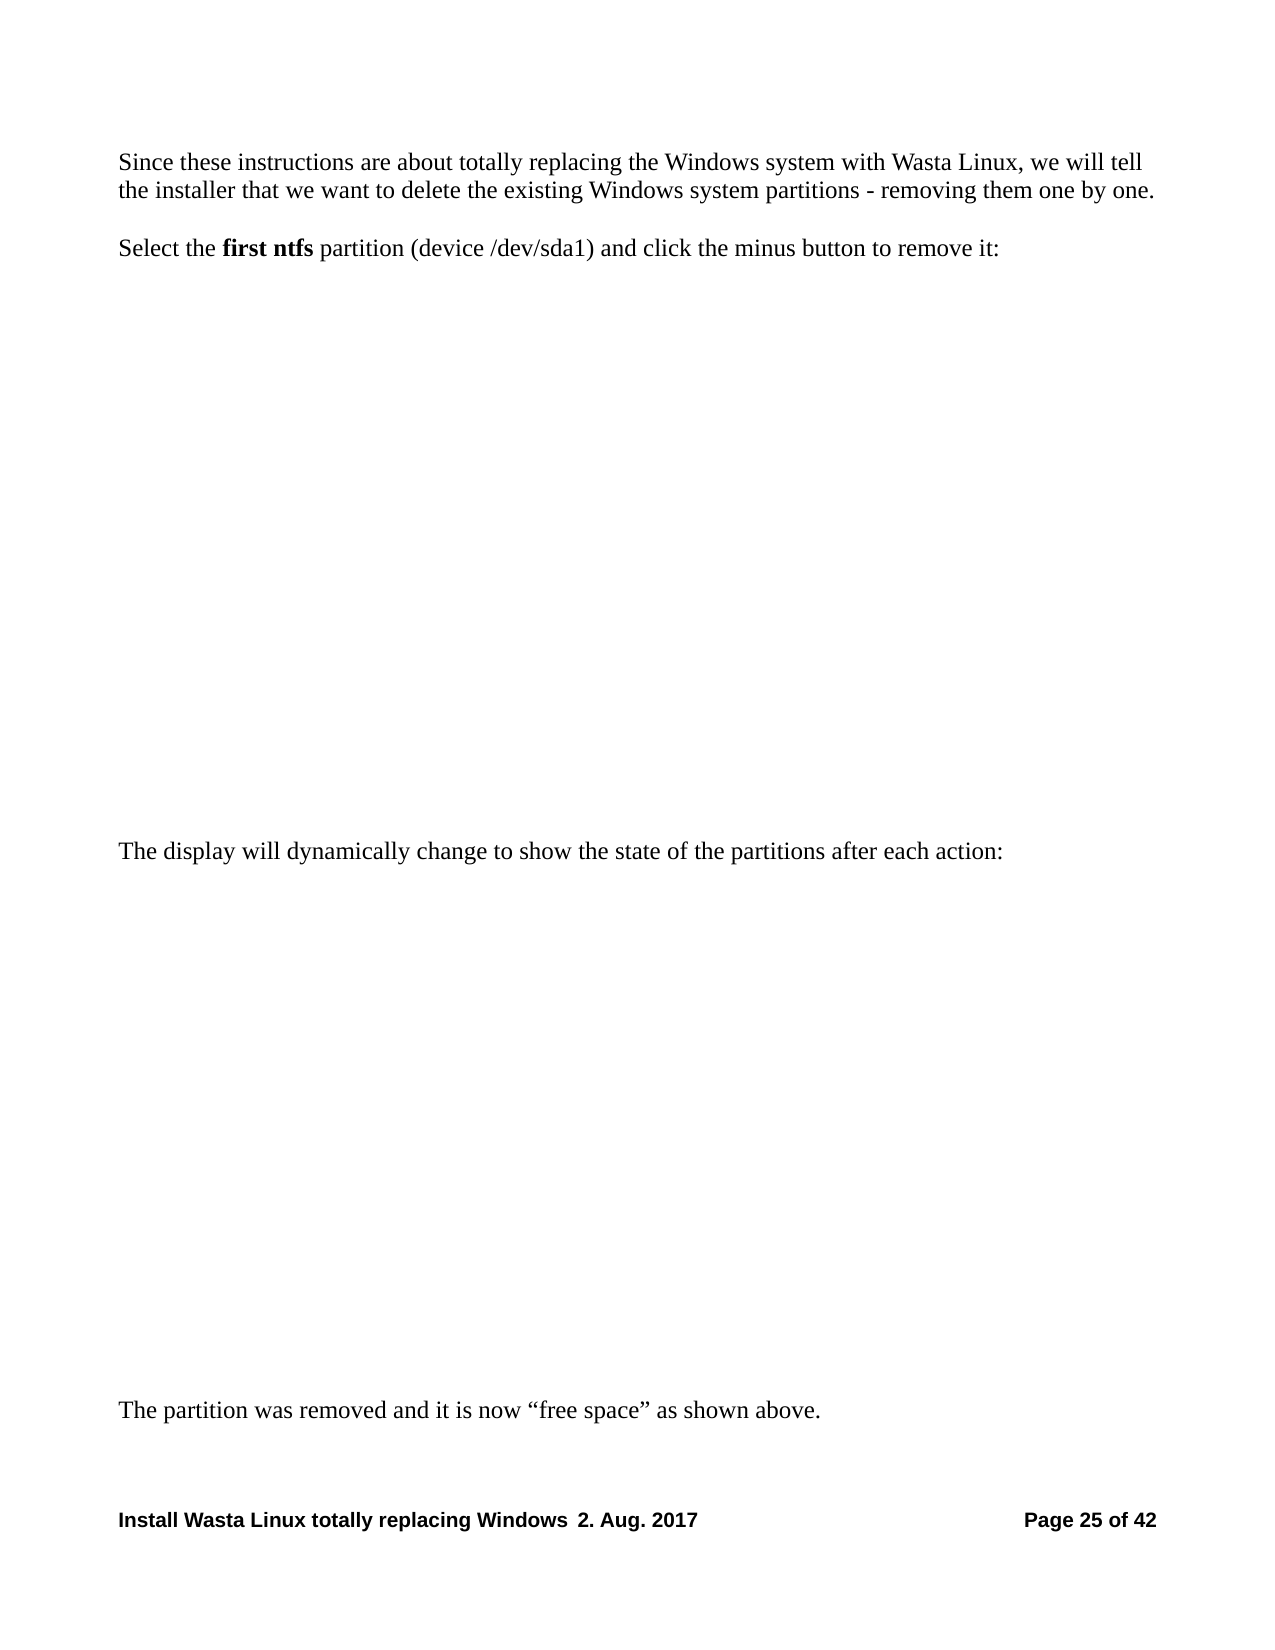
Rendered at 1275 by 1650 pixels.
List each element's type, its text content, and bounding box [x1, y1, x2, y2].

text Select the first ntfs partition (device /dev/sda1) and click the minus button to remove it: [118, 233, 1157, 262]
text Since these instructions are about totally replacing the Windows system with Wasta Linux, we will tell the installer that we want to delete the existing Windows system partitions - removing them one by one. [118, 147, 1157, 204]
text The display will dynamically change to show the state of the partitions after each action: [118, 836, 1157, 865]
text The partition was removed and it is now “free space” as shown above. [118, 1395, 1157, 1423]
